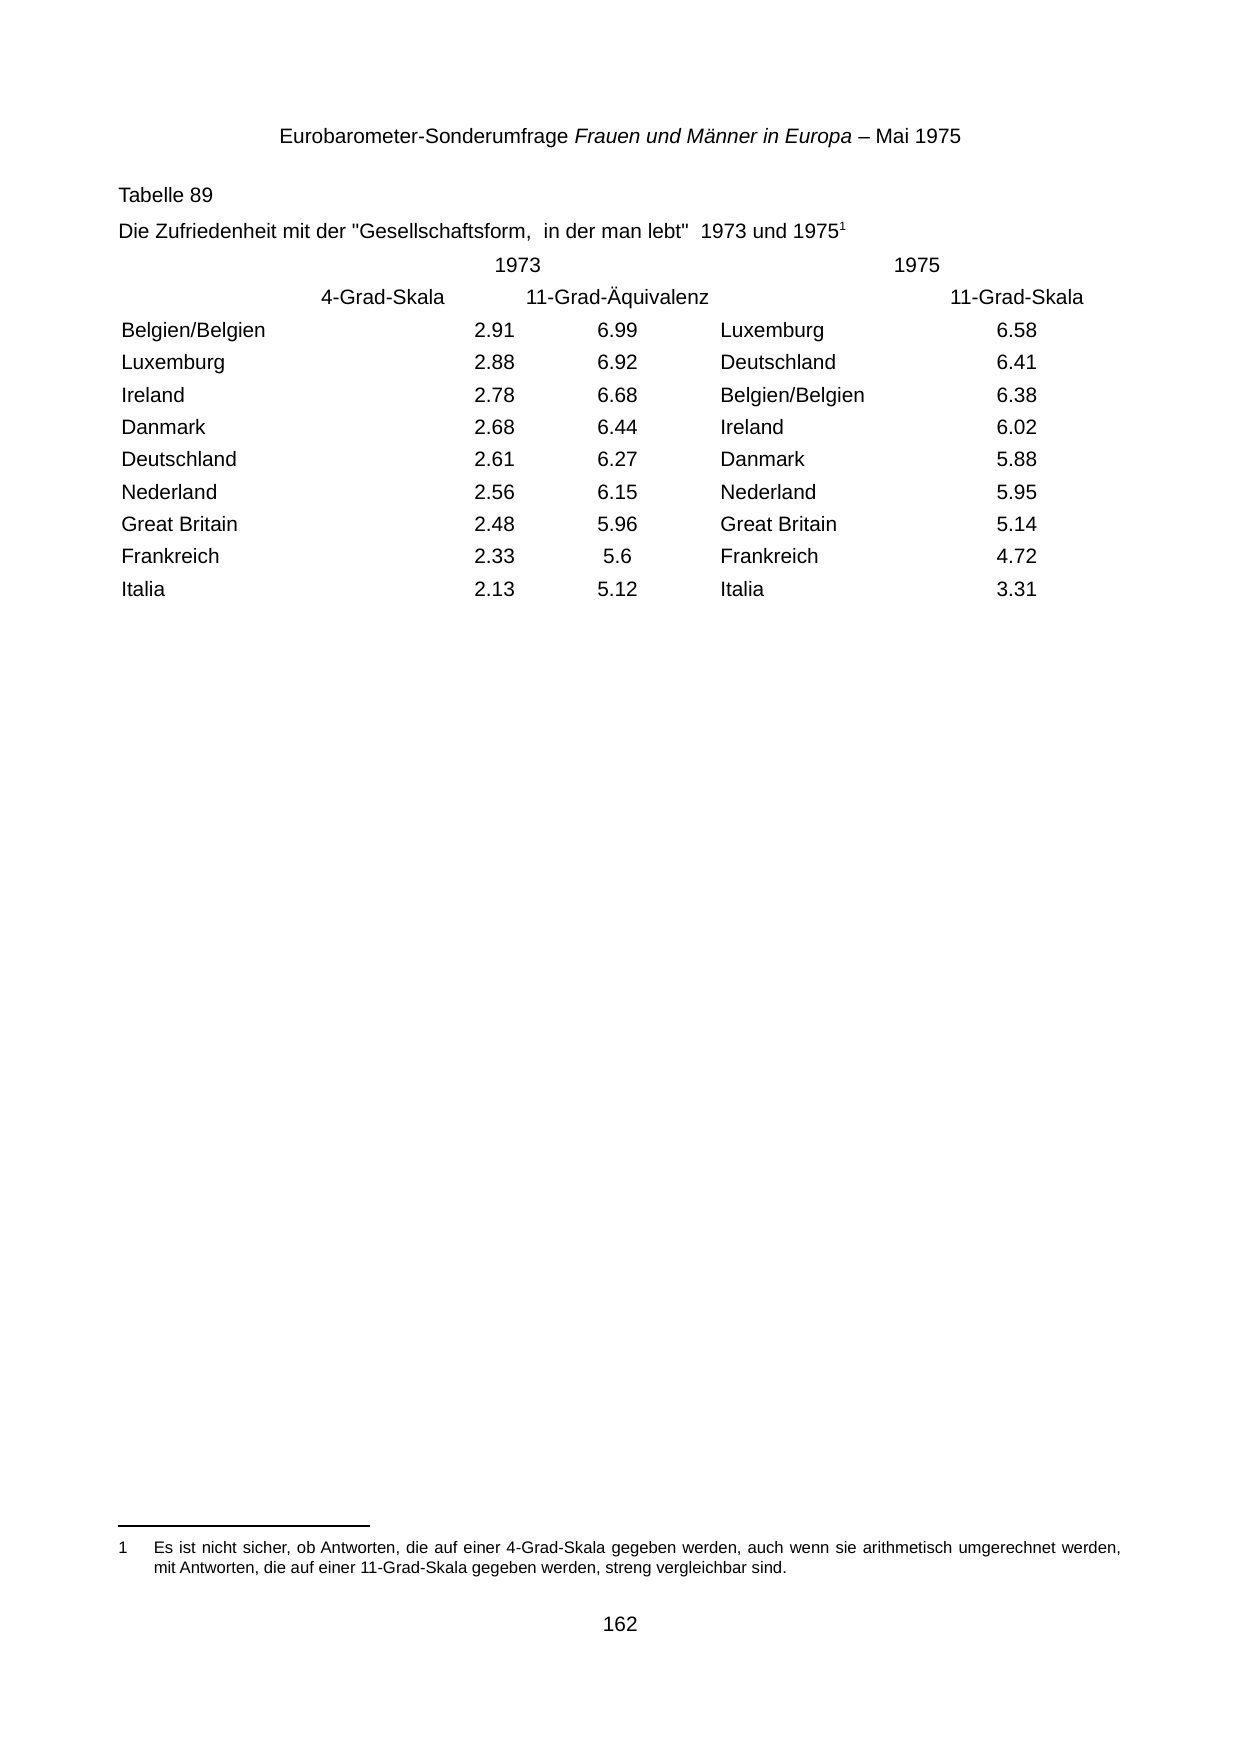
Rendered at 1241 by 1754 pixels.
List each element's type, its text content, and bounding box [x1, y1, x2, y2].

table_cell 5,12 [518, 573, 717, 605]
table_cell Nederland [717, 475, 917, 508]
table_cell 6,58 [917, 314, 1117, 346]
table_cell 6,68 [518, 378, 717, 411]
table_cell 2,78 [318, 378, 517, 411]
table_cell Danmark [717, 443, 917, 475]
text Es ist nicht sicher, ob Antworten, die auf einer 4-Grad-Skala gegeben werden, auch wenn sie arithmetisch umgerechnet werden, mit Antworten, die auf einer 11-Grad-Skala gegeben werden, streng vergleichbar sind. [118, 1538, 1122, 1577]
table_cell 2,91 [318, 314, 517, 346]
table_cell Nederland [118, 475, 318, 508]
table_cell 11-Grad-Äquivalenz [518, 281, 717, 313]
table_cell Luxemburg [717, 314, 917, 346]
table_cell 2,88 [318, 346, 517, 378]
table_cell 6,27 [518, 443, 717, 475]
table_cell 6,15 [518, 475, 717, 508]
table_cell Great Britain [118, 508, 318, 540]
text Die Zufriedenheit mit der "Gesellschaftsform, in der man lebt" 1973 und 1975 [118, 219, 1122, 243]
table_cell Frankreich [118, 540, 318, 573]
table_header 1975 [717, 249, 1117, 281]
table_cell Ireland [118, 378, 318, 411]
table_cell Belgien/Belgien [118, 314, 318, 346]
table_cell 3,31 [917, 573, 1117, 605]
table_cell Frankreich [717, 540, 917, 573]
text Tabelle 89 [118, 183, 1122, 207]
table_cell 4-Grad-Skala [318, 281, 517, 313]
table_cell 4,72 [917, 540, 1117, 573]
table_cell [717, 281, 917, 313]
table_cell 11-Grad-Skala [917, 281, 1117, 313]
table_cell 6,99 [518, 314, 717, 346]
table_cell Deutschland [118, 443, 318, 475]
table_cell 5,14 [917, 508, 1117, 540]
table_cell 2,13 [318, 573, 517, 605]
table_cell 2,33 [318, 540, 517, 573]
table_header [118, 249, 318, 281]
table_cell Italia [118, 573, 318, 605]
table_cell 6,92 [518, 346, 717, 378]
table_cell 6,02 [917, 411, 1117, 443]
table_cell Belgien/Belgien [717, 378, 917, 411]
table_cell 2,68 [318, 411, 517, 443]
table_cell 2,56 [318, 475, 517, 508]
table_cell Luxemburg [118, 346, 318, 378]
table_cell Great Britain [717, 508, 917, 540]
table_cell 6,44 [518, 411, 717, 443]
table_cell 2,61 [318, 443, 517, 475]
table_cell 5,88 [917, 443, 1117, 475]
table_cell 5,96 [518, 508, 717, 540]
table_cell 2,48 [318, 508, 517, 540]
table_cell Italia [717, 573, 917, 605]
table_header 1973 [318, 249, 717, 281]
table_cell Deutschland [717, 346, 917, 378]
table_cell [118, 281, 318, 313]
table_cell Danmark [118, 411, 318, 443]
table_cell Ireland [717, 411, 917, 443]
table_cell 6,38 [917, 378, 1117, 411]
table_cell 5,6 [518, 540, 717, 573]
table_cell 6,41 [917, 346, 1117, 378]
table_cell 5,95 [917, 475, 1117, 508]
